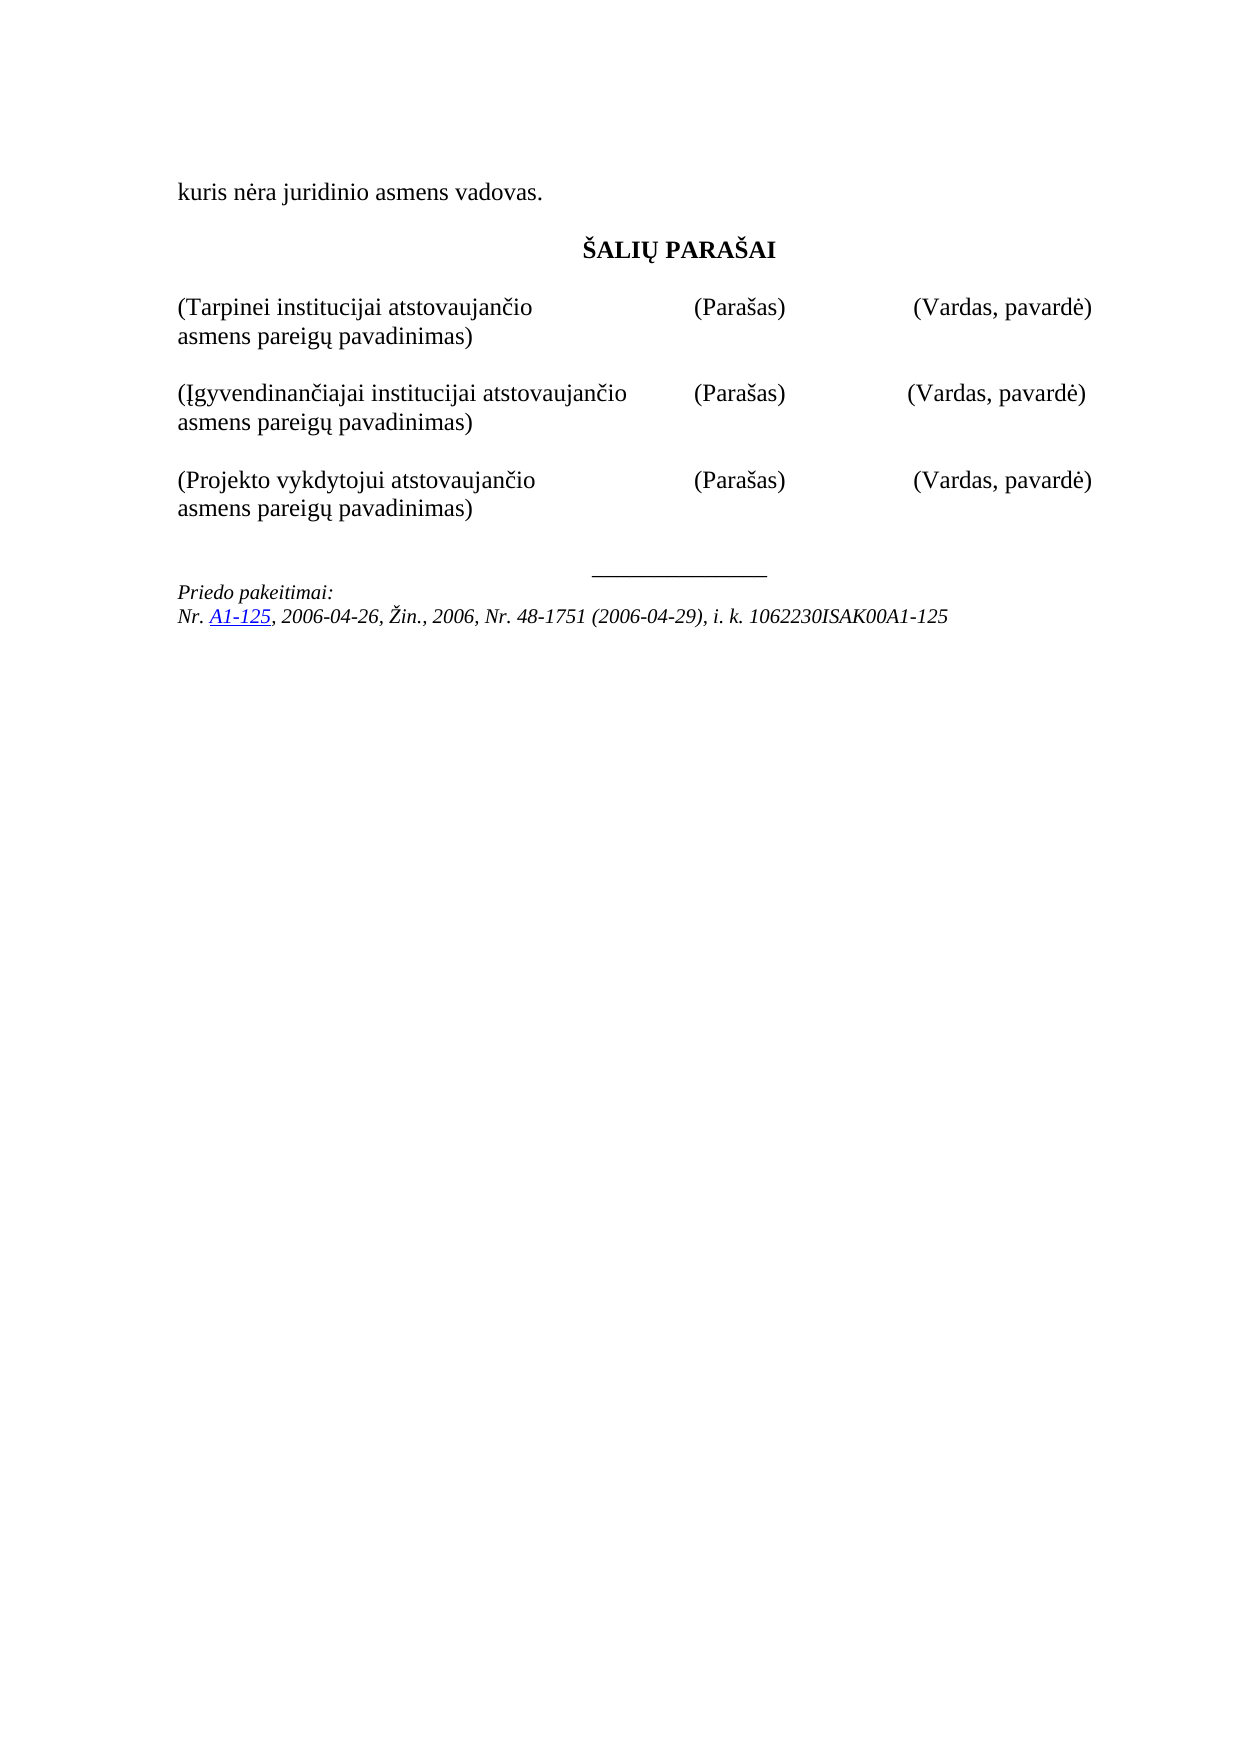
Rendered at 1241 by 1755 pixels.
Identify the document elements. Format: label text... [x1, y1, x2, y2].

text Priedo pakeitimai: [177, 580, 1181, 604]
text ŠALIŲ PARAŠAI [177, 235, 1181, 263]
text (Tarpinei institucijai atstovaujančio (Parašas) (Vardas, pavardė) [177, 292, 1181, 321]
text asmens pareigų pavadinimas) [177, 407, 1181, 436]
text kuris nėra juridinio asmens vadovas. [177, 177, 1181, 206]
text Nr. A1-125, 2006-04-26, Žin., 2006, Nr. 48-1751 (2006-04-29), i. k. 1062230ISAK00A1-125 [177, 604, 1181, 628]
text (Projekto vykdytojui atstovaujančio (Parašas) (Vardas, pavardė) [177, 465, 1181, 493]
text asmens pareigų pavadinimas) [177, 493, 1181, 522]
text ______________ [177, 551, 1181, 580]
text (Įgyvendinančiajai institucijai atstovaujančio (Parašas) (Vardas, pavardė) [177, 378, 1181, 407]
text asmens pareigų pavadinimas) [177, 321, 1181, 350]
